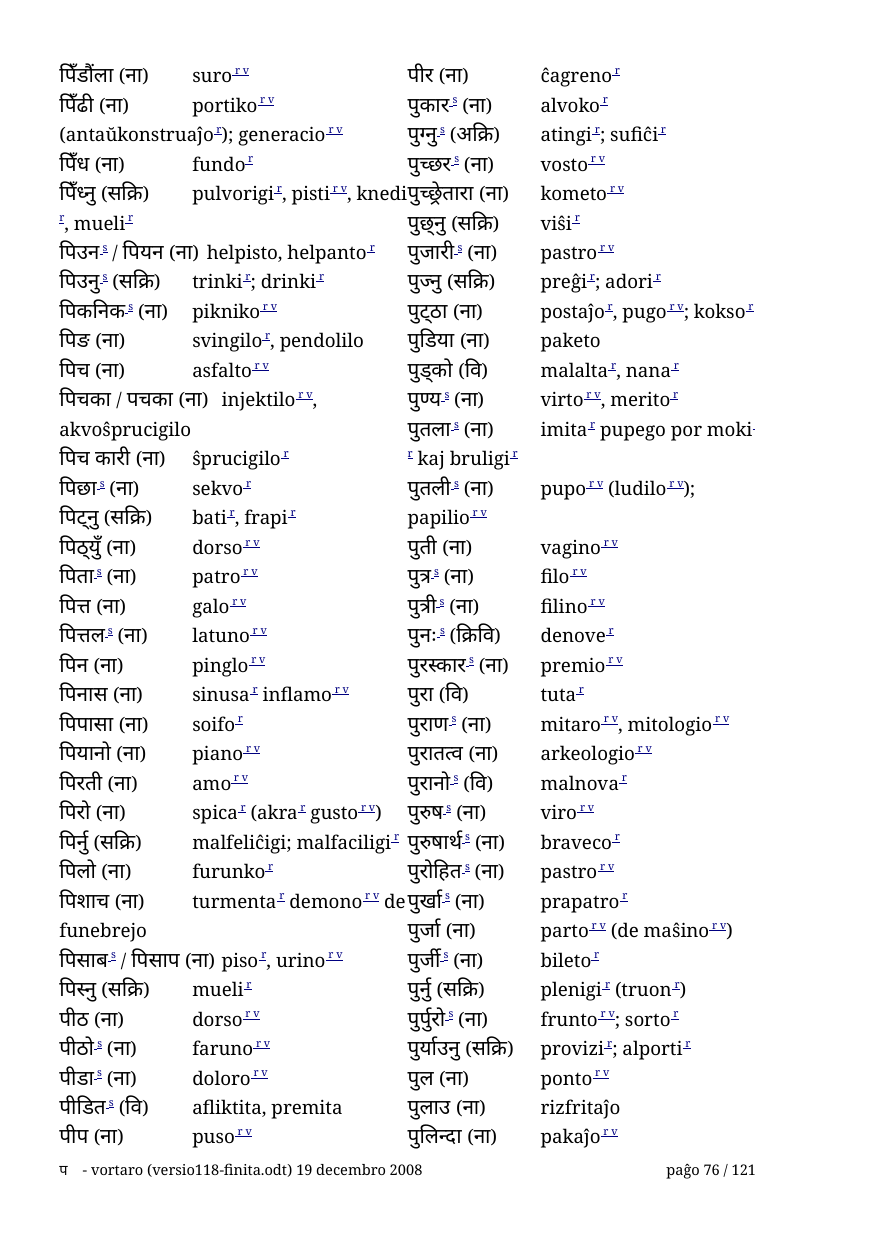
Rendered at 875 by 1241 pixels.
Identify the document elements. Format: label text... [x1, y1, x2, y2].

text पुड्को (वि) malalta r, nana r [407, 354, 756, 383]
text पिसाब s / पिसाप (ना) piso r, urino r v [59, 943, 407, 973]
text पुडिया (ना) paketo [407, 324, 756, 354]
text पित्तल s (ना) latuno r v [59, 619, 407, 649]
text पिँध (ना) fundo r [59, 147, 407, 177]
text पीप (ना) puso r v [59, 1120, 407, 1150]
text पुर्याउनु (सक्रि) provizi r; alporti r [407, 1032, 756, 1061]
text पिकनिक s (ना) pikniko r v [59, 295, 407, 324]
text पुरुष s (ना) viro r v [407, 796, 756, 826]
text पुलिन्दा (ना) pakaĵo r v [407, 1120, 756, 1150]
text पिछा s (ना) sekvo r [59, 472, 407, 501]
text पिरती (ना) amo r v [59, 767, 407, 796]
text पुग्नु s (अक्रि) atingi r; sufiĉi r [407, 118, 756, 147]
text पिउन s / पियन (ना) helpisto, helpanto r [59, 236, 407, 265]
text पिँढी (ना) portiko r v (antaŭkonstruaĵo r); generacio r v [59, 88, 407, 147]
text पिठ्युँ (ना) dorso r v [59, 531, 407, 560]
text पुतली s (ना) pupo r v (ludilo r v); papilio r v [407, 472, 756, 531]
text पीर (ना) ĉagreno r [407, 59, 756, 88]
text पीडित s (वि) afliktita, premita [59, 1091, 407, 1120]
text पिङ (ना) svingilo r, pendolilo [59, 324, 407, 354]
text पुर्पुरो s (ना) frunto r v; sorto r [407, 1002, 756, 1032]
text पुण्य s (ना) virto r v, merito r [407, 383, 756, 413]
text पिँध्नु (सक्रि) pulvorigi r, pisti r v, knedi r, mueli r [59, 177, 407, 236]
text पुच्छ्रेतारा (ना) kometo r v [407, 177, 756, 206]
text पिन (ना) pinglo r v [59, 649, 407, 678]
text पिशाच (ना) turmenta r demono r v de funebrejo [59, 884, 407, 943]
text पुतला s (ना) imita r pupego por moki r kaj bruligi r [407, 413, 756, 472]
text पिनास (ना) sinusa r inflamo r v [59, 678, 407, 708]
text पिट्नु (सक्रि) bati r, frapi r [59, 501, 407, 531]
text पुरोहित s (ना) pastro r v [407, 855, 756, 884]
text पुकार s (ना) alvoko r [407, 88, 756, 118]
text पियानो (ना) piano r v [59, 737, 407, 767]
text पीठो s (ना) faruno r v [59, 1032, 407, 1061]
text पुलाउ (ना) rizfritaĵo [407, 1091, 756, 1120]
text पुत्र s (ना) filo r v [407, 560, 756, 590]
text पित्त (ना) galo r v [59, 590, 407, 619]
text पुरानो s (वि) malnova r [407, 767, 756, 796]
text पिउनु s (सक्रि) trinki r; drinki r [59, 265, 407, 295]
text पुती (ना) vagino r v [407, 531, 756, 560]
text पुर्जा (ना) parto r v (de maŝino r v) [407, 914, 756, 943]
text पीडा s (ना) doloro r v [59, 1061, 407, 1091]
text पिपासा (ना) soifo r [59, 708, 407, 737]
text पिच कारी (ना) ŝprucigilo r [59, 442, 407, 472]
text पिचका / पचका (ना) injektilo r v, akvoŝprucigilo [59, 383, 407, 442]
text पुनः s (क्रिवि) denove r [407, 619, 756, 649]
text पुर्खा s (ना) prapatro r [407, 884, 756, 914]
text पुज्नु (सक्रि) preĝi r; adori r [407, 265, 756, 295]
text पिच (ना) asfalto r v [59, 354, 407, 383]
text पिस्नु (सक्रि) mueli r [59, 973, 407, 1002]
text पुट्ठा (ना) postaĵo r, pugo r v; kokso r [407, 295, 756, 324]
text पुरा (वि) tuta r [407, 678, 756, 708]
text पीठ (ना) dorso r v [59, 1002, 407, 1032]
text पुल (ना) ponto r v [407, 1061, 756, 1091]
text पुत्री s (ना) filino r v [407, 590, 756, 619]
text पुरस्कार s (ना) premio r v [407, 649, 756, 678]
text पुरातत्व (ना) arkeologio r v [407, 737, 756, 767]
text पुर्जी s (ना) bileto r [407, 943, 756, 973]
text पिर्नु (सक्रि) malfeliĉigi; malfaciligi r [59, 826, 407, 855]
text पुरुषार्थ s (ना) braveco r [407, 826, 756, 855]
text पुजारी s (ना) pastro r v [407, 236, 756, 265]
text पिँडौंला (ना) suro r v [59, 59, 407, 88]
text पुर्नु (सक्रि) plenigi r (truon r) [407, 973, 756, 1002]
text पिलो (ना) furunko r [59, 855, 407, 884]
text पुच्छर s (ना) vosto r v [407, 147, 756, 177]
text पुछ्नु (सक्रि) viŝi r [407, 206, 756, 236]
text पिरो (ना) spica r (akra r gusto r v) [59, 796, 407, 826]
text पुराण s (ना) mitaro r v, mitologio r v [407, 708, 756, 737]
text पिता s (ना) patro r v [59, 560, 407, 590]
